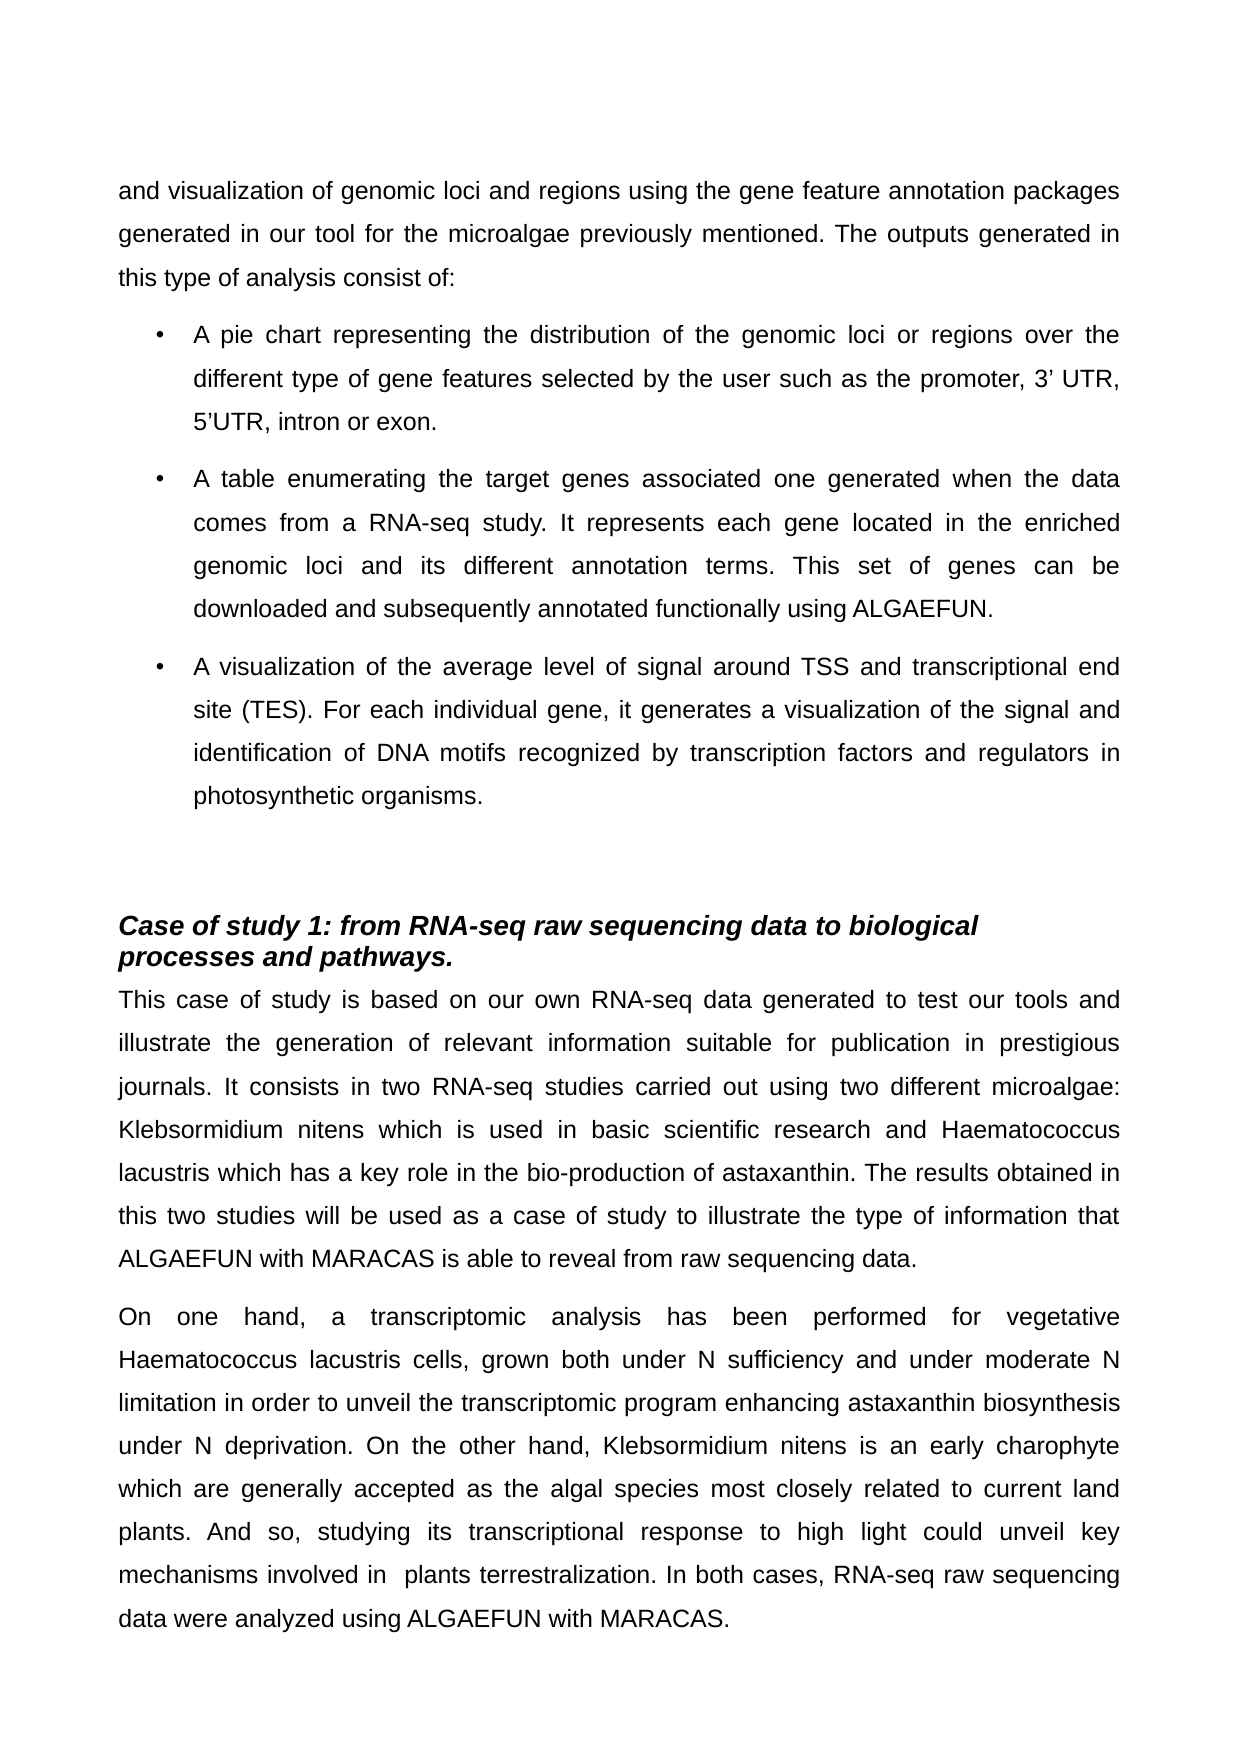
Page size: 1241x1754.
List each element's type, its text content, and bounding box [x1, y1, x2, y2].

text and visualization of genomic loci and regions using the gene feature annotation packages generated in our tool for the microalgae previously mentioned. The outputs generated in this type of analysis consist of: [118, 176, 1122, 291]
text On one hand, a transcriptomic analysis has been performed for vegetative Haematococcus lacustris cells, grown both under N sufficiency and under moderate N limitation in order to unveil the transcriptomic program enhancing astaxanthin biosynthesis under N deprivation. On the other hand, Klebsormidium nitens is an early charophyte which are generally accepted as the algal species most closely related to current land plants. And so, studying its transcriptional response to high light could unveil key mechanisms involved in plants terrestralization. In both cases, RNA-seq raw sequencing data were analyzed using ALGAEFUN with MARACAS. [118, 1302, 1122, 1632]
list A table enumerating the target genes associated one generated when the data comes from a RNA-seq study. It represents each gene located in the enriched genomic loci and its different annotation terms. This set of genes can be downloaded and subsequently annotated functionally using ALGAEFUN. [156, 464, 1122, 623]
list A pie chart representing the distribution of the genomic loci or regions over the different type of gene features selected by the user such as the promoter, 3’ UTR, 5’UTR, intron or exon. [156, 320, 1122, 435]
text This case of study is based on our own RNA-seq data generated to test our tools and illustrate the generation of relevant information suitable for publication in prestigious journals. It consists in two RNA-seq studies carried out using two different microalgae: Klebsormidium nitens which is used in basic scientific research and Haematococcus lacustris which has a key role in the bio-production of astaxanthin. The results obtained in this two studies will be used as a case of study to illustrate the type of information that ALGAEFUN with MARACAS is able to reveal from raw sequencing data. [118, 985, 1122, 1273]
list A visualization of the average level of signal around TSS and transcriptional end site (TES). For each individual gene, it generates a visualization of the signal and identification of DNA motifs recognized by transcription factors and regulators in photosynthetic organisms. [156, 652, 1122, 810]
subtitle Case of study 1: from RNA-seq raw sequencing data to biological processes and pathways. [118, 909, 1122, 973]
